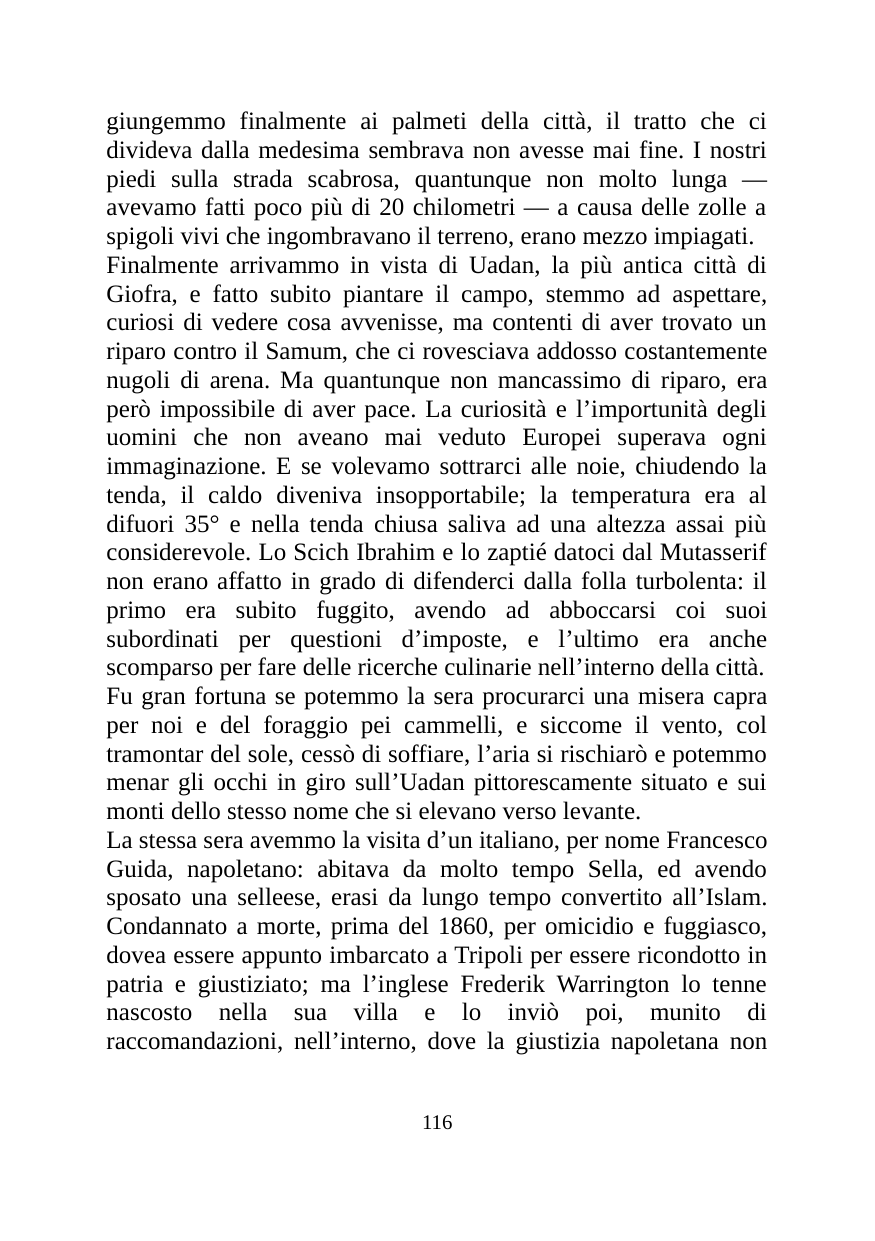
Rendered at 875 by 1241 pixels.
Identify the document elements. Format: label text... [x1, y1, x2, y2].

text giungemmo finalmente ai palmeti della città, il tratto che ci divideva dalla medesima sembrava non avesse mai fine. I nostri piedi sulla strada scabrosa, quantunque non molto lunga — avevamo fatti poco più di 20 chilometri — a causa delle zolle a spigoli vivi che ingombravano il terreno, erano mezzo impiagati. [106, 106, 768, 250]
text Fu gran fortuna se potemmo la sera procurarci una misera capra per noi e del foraggio pei cammelli, e siccome il vento, col tramontar del sole, cessò di soffiare, l’aria si rischiarò e potemmo menar gli occhi in giro sull’Uadan pittorescamente situato e sui monti dello stesso nome che si elevano verso levante. [106, 681, 768, 825]
text Finalmente arrivammo in vista di Uadan, la più antica città di Giofra, e fatto subito piantare il campo, stemmo ad aspettare, curiosi di vedere cosa avvenisse, ma contenti di aver trovato un riparo contro il Samum, che ci rovesciava addosso costantemente nugoli di arena. Ma quantunque non mancassimo di riparo, era però impossibile di aver pace. La curiosità e l’importunità degli uomini che non aveano mai veduto Europei superava ogni immaginazione. E se volevamo sottrarci alle noie, chiudendo la tenda, il caldo diveniva insopportabile; la temperatura era al difuori 35° e nella tenda chiusa saliva ad una altezza assai più considerevole. Lo Scich Ibrahim e lo zaptié datoci dal Mutasserif non erano affatto in grado di difenderci dalla folla turbolenta: il primo era subito fuggito, avendo ad abboccarsi coi suoi subordinati per questioni d’imposte, e l’ultimo era anche scomparso per fare delle ricerche culinarie nell’interno della città. [106, 250, 768, 681]
text La stessa sera avemmo la visita d’un italiano, per nome Francesco Guida, napoletano: abitava da molto tempo Sella, ed avendo sposato una selleese, erasi da lungo tempo convertito all’Islam. Condannato a morte, prima del 1860, per omicidio e fuggiasco, dovea essere appunto imbarcato a Tripoli per essere ricondotto in patria e giustiziato; ma l’inglese Frederik Warrington lo tenne nascosto nella sua villa e lo inviò poi, munito di raccomandazioni, nell’interno, dove la giustizia napoletana non [106, 825, 768, 1055]
